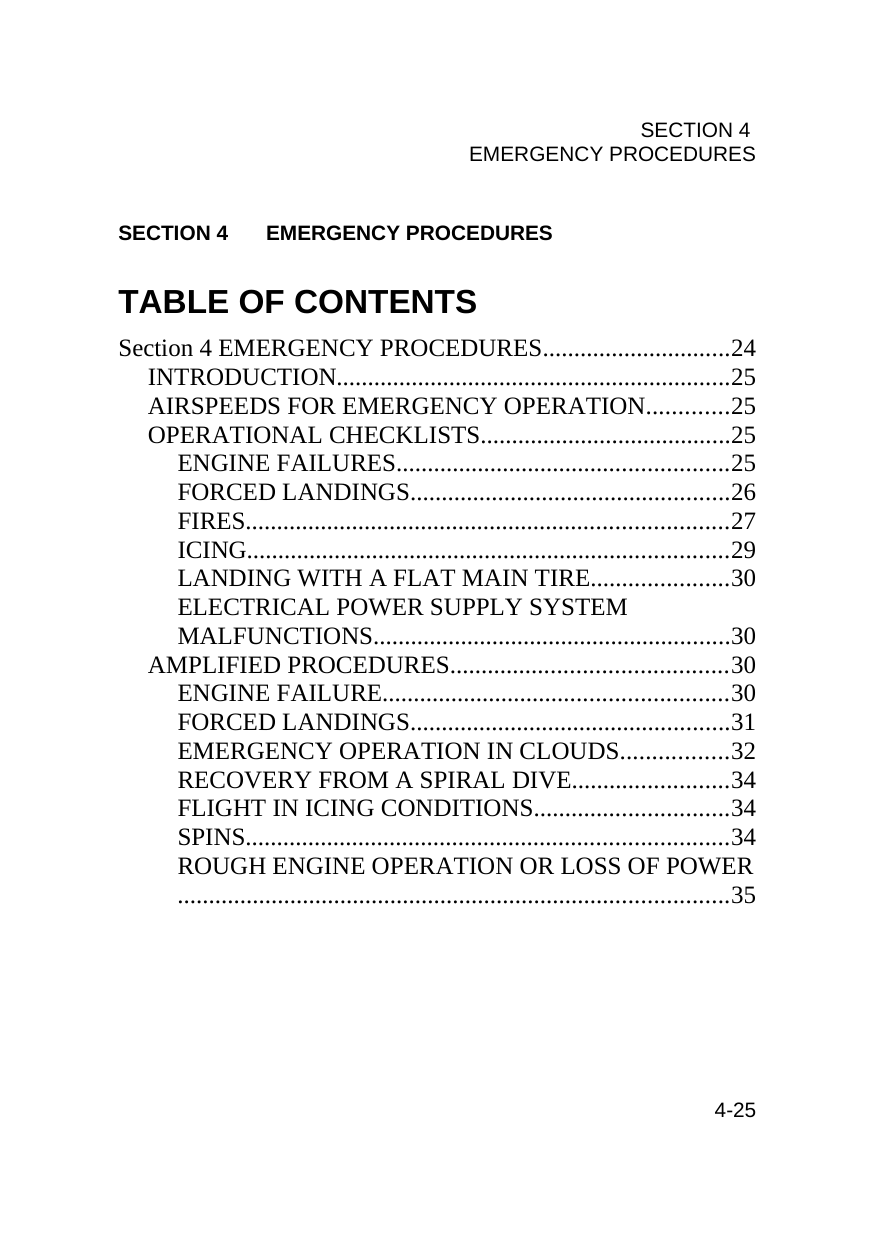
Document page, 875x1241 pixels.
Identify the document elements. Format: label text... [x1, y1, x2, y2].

subtitle TABLE OF CONTENTS [118, 282, 756, 321]
text LANDING WITH A FLAT MAIN TIRE 30 [177, 563, 756, 592]
text FIRES 27 [177, 506, 756, 535]
text Section 4 EMERGENCY PROCEDURES 24 [118, 333, 756, 362]
text ENGINE FAILURES 25 [177, 448, 756, 477]
text FORCED LANDINGS 26 [177, 477, 756, 506]
subtitle EMERGENCY PROCEDURES [118, 221, 756, 245]
text ENGINE FAILURE 30 [177, 678, 756, 707]
text FORCED LANDINGS 31 [177, 707, 756, 736]
text AIRSPEEDS FOR EMERGENCY OPERATION 25 [148, 391, 756, 420]
text ELECTRICAL POWER SUPPLY SYSTEM MALFUNCTIONS 30 [177, 592, 756, 650]
text RECOVERY FROM A SPIRAL DIVE 34 [177, 765, 756, 793]
text OPERATIONAL CHECKLISTS 25 [148, 420, 756, 448]
text AMPLIFIED PROCEDURES 30 [148, 650, 756, 678]
text EMERGENCY OPERATION IN CLOUDS 32 [177, 736, 756, 765]
text FLIGHT IN ICING CONDITIONS 34 [177, 793, 756, 822]
text ICING 29 [177, 535, 756, 563]
text ROUGH ENGINE OPERATION OR LOSS OF POWER 35 [177, 851, 756, 908]
text INTRODUCTION 25 [148, 362, 756, 391]
text SPINS 34 [177, 822, 756, 851]
